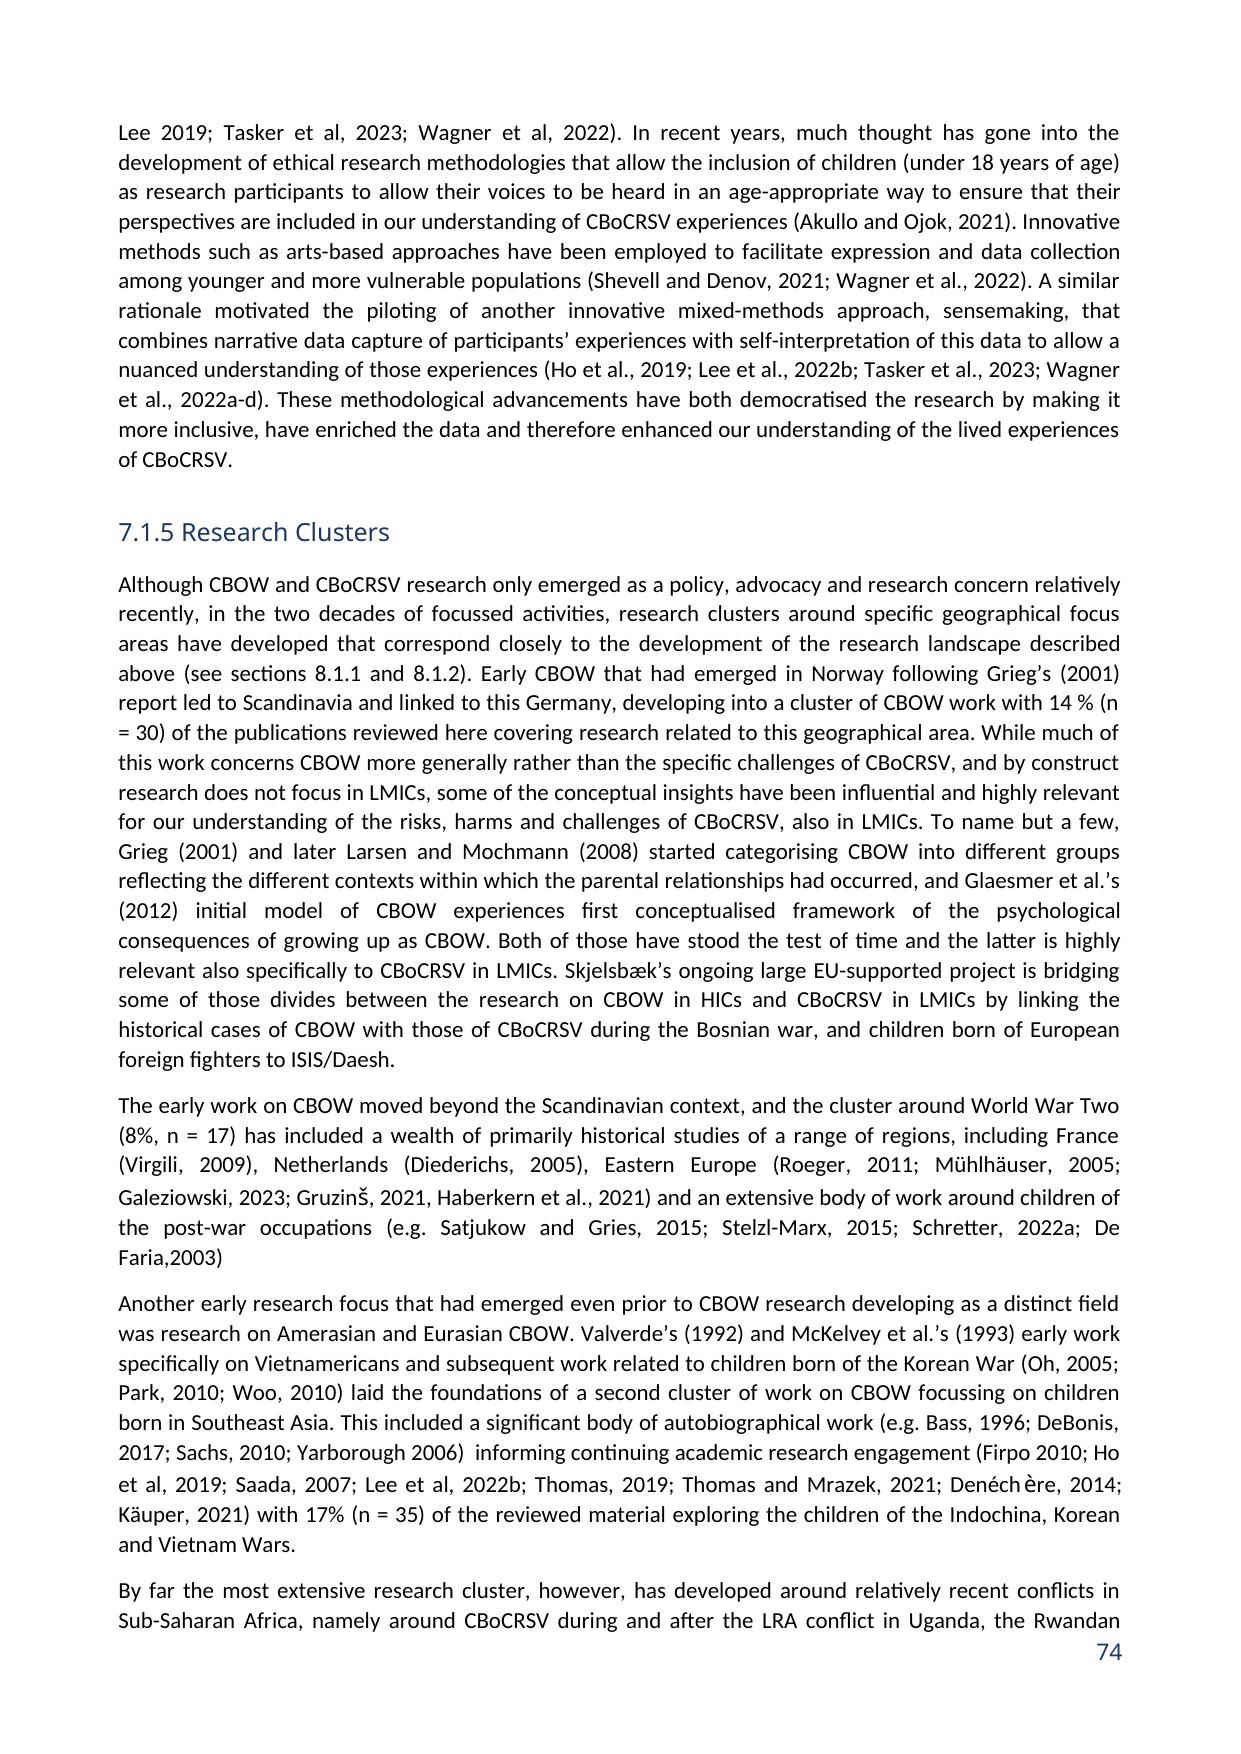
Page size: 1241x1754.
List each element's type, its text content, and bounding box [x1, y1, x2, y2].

text The early work on CBOW moved beyond the Scandinavian context, and the cluster around World War Two (8%, n = 17) has included a wealth of primarily historical studies of a range of regions, including France (Virgili, 2009), Netherlands (Diederichs, 2005), Eastern Europe (Roeger, 2011; Mühlhäuser, 2005; Galeziowski, 2023; Gruzinš, 2021, Haberkern et al., 2021) and an extensive body of work around children of the post-war occupations (e.g. Satjukow and Gries, 2015; Stelzl-Marx, 2015; Schretter, 2022a; De Faria,2003) [118, 1091, 1122, 1271]
text Lee 2019; Tasker et al, 2023; Wagner et al, 2022). In recent years, much thought has gone into the development of ethical research methodologies that allow the inclusion of children (under 18 years of age) as research participants to allow their voices to be heard in an age-appropriate way to ensure that their perspectives are included in our understanding of CBoCRSV experiences (Akullo and Ojok, 2021). Innovative methods such as arts-based approaches have been employed to facilitate expression and data collection among younger and more vulnerable populations (Shevell and Denov, 2021; Wagner et al., 2022). A similar rationale motivated the piloting of another innovative mixed-methods approach, sensemaking, that combines narrative data capture of participants’ experiences with self-interpretation of this data to allow a nuanced understanding of those experiences (Ho et al., 2019; Lee et al., 2022b; Tasker et al., 2023; Wagner et al., 2022a-d). These methodological advancements have both democratised the research by making it more inclusive, have enriched the data and therefore enhanced our understanding of the lived experiences of CBoCRSV. [118, 118, 1122, 473]
text Another early research focus that had emerged even prior to CBOW research developing as a distinct field was research on Amerasian and Eurasian CBOW. Valverde’s (1992) and McKelvey et al.’s (1993) early work specifically on Vietnamericans and subsequent work related to children born of the Korean War (Oh, 2005; Park, 2010; Woo, 2010) laid the foundations of a second cluster of work on CBOW focussing on children born in Southeast Asia. This included a significant body of autobiographical work (e.g. Bass, 1996; DeBonis, 2017; Sachs, 2010; Yarborough 2006) informing continuing academic research engagement (Firpo 2010; Ho et al, 2019; Saada, 2007; Lee et al, 2022b; Thomas, 2019; Thomas and Mrazek, 2021; Denéchère, 2014; Käuper, 2021) with 17% (n = 35) of the reviewed material exploring the children of the Indochina, Korean and Vietnam Wars. [118, 1289, 1122, 1558]
text Although CBOW and CBoCRSV research only emerged as a policy, advocacy and research concern relatively recently, in the two decades of focussed activities, research clusters around specific geographical focus areas have developed that correspond closely to the development of the research landscape described above (see sections 8.1.1 and 8.1.2). Early CBOW that had emerged in Norway following Grieg’s (2001) report led to Scandinavia and linked to this Germany, developing into a cluster of CBOW work with 14 % (n = 30) of the publications reviewed here covering research related to this geographical area. While much of this work concerns CBOW more generally rather than the specific challenges of CBoCRSV, and by construct research does not focus in LMICs, some of the conceptual insights have been influential and highly relevant for our understanding of the risks, harms and challenges of CBoCRSV, also in LMICs. To name but a few, Grieg (2001) and later Larsen and Mochmann (2008) started categorising CBOW into different groups reflecting the different contexts within which the parental relationships had occurred, and Glaesmer et al.’s (2012) initial model of CBOW experiences first conceptualised framework of the psychological consequences of growing up as CBOW. Both of those have stood the test of time and the latter is highly relevant also specifically to CBoCRSV in LMICs. Skjelsbæk’s ongoing large EU-supported project is bridging some of those divides between the research on CBOW in HICs and CBoCRSV in LMICs by linking the historical cases of CBOW with those of CBoCRSV during the Bosnian war, and children born of European foreign fighters to ISIS/Daesh. [118, 570, 1122, 1073]
text By far the most extensive research cluster, however, has developed around relatively recent conflicts in Sub-Saharan Africa, namely around CBoCRSV during and after the LRA conflict in Uganda, the Rwandan [118, 1577, 1122, 1634]
subtitle 7.1.5 Research Clusters [118, 514, 1122, 548]
